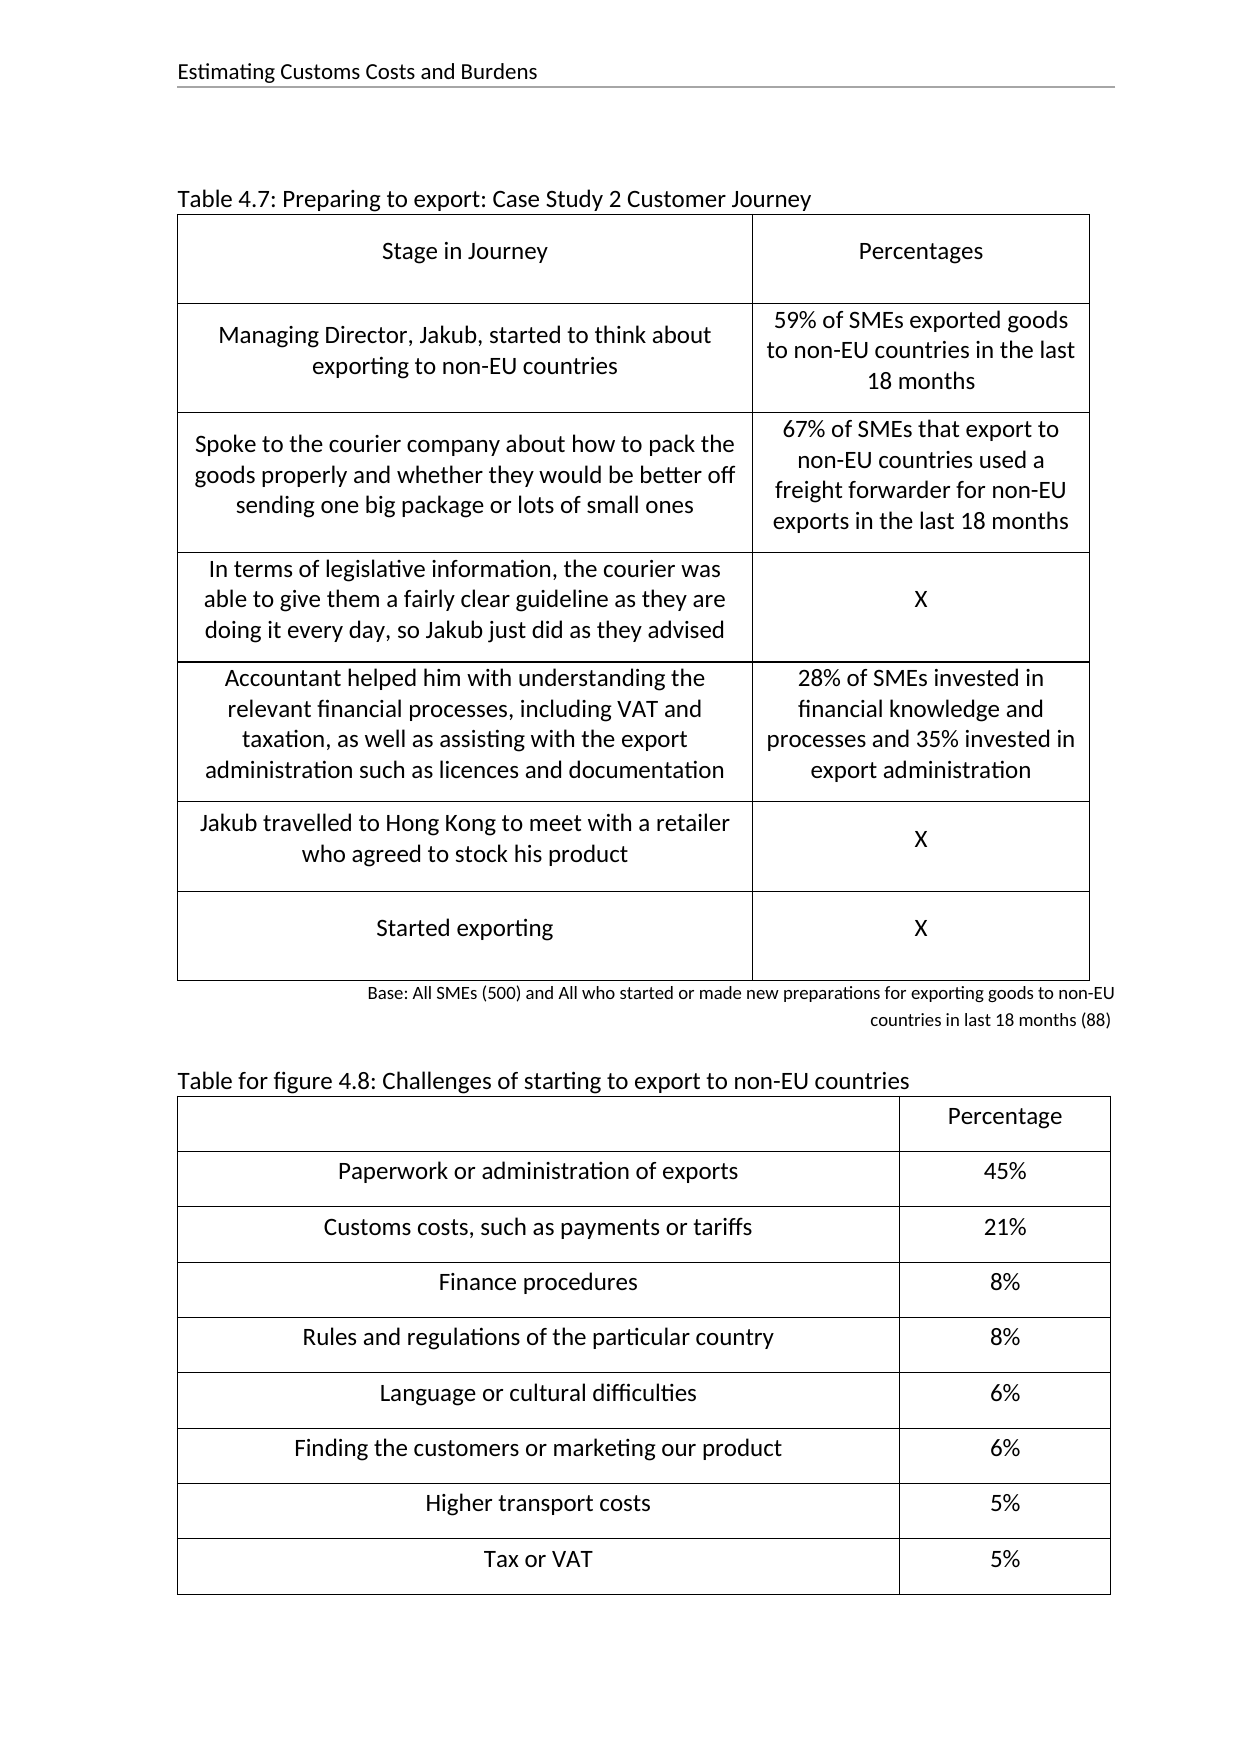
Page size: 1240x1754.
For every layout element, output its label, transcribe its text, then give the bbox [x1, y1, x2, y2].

table_cell Language or cultural difficulties [178, 1373, 899, 1427]
table_cell In terms of legislative information, the courier was able to give them a fairly clear guideline as they are doing it every day, so Jakub just did as they advised [178, 553, 752, 661]
table_header Stage in Journey [178, 215, 752, 303]
table_cell Accountant helped him with understanding the relevant financial processes, including VAT and taxation, as well as assisting with the export administration such as licences and documentation [178, 663, 752, 801]
table_cell X [753, 553, 1089, 661]
table_cell Paperwork or administration of exports [178, 1152, 899, 1206]
table_cell Higher transport costs [178, 1484, 899, 1538]
table_cell 6% [900, 1373, 1110, 1427]
table_cell Spoke to the courier company about how to pack the goods properly and whether they would be better off sending one big package or lots of small ones [178, 413, 752, 552]
table_header [178, 1097, 899, 1151]
table_cell 45% [900, 1152, 1110, 1206]
table_cell 5% [900, 1484, 1110, 1538]
table_cell Customs costs, such as payments or tariffs [178, 1207, 899, 1262]
table_header Percentage [900, 1097, 1110, 1151]
table_cell Finding the customers or marketing our product [178, 1429, 899, 1483]
table_cell 8% [900, 1263, 1110, 1317]
table_cell Finance procedures [178, 1263, 899, 1317]
table_cell Rules and regulations of the particular country [178, 1318, 899, 1372]
table_cell 6% [900, 1429, 1110, 1483]
table_cell 28% of SMEs invested in financial knowledge and processes and 35% invested in export administration [753, 663, 1089, 801]
table_cell Managing Director, Jakub, started to think about exporting to non-EU countries [178, 304, 752, 412]
table_cell 21% [900, 1207, 1110, 1262]
table_cell 5% [900, 1539, 1110, 1593]
table_cell 59% of SMEs exported goods to non-EU countries in the last 18 months [753, 304, 1089, 412]
table_cell X [753, 802, 1089, 891]
subtitle Table for figure 4.8: Challenges of starting to export to non-EU countries [177, 1065, 1115, 1096]
table_cell 67% of SMEs that export to non-EU countries used a freight forwarder for non-EU exports in the last 18 months [753, 413, 1089, 552]
table_cell X [753, 892, 1089, 980]
subtitle Table 4.7: Preparing to export: Case Study 2 Customer Journey [177, 183, 1115, 214]
text Base: All SMEs (500) and All who started or made new preparations for exporting goods to non-EU countries in last 18 months (88) [327, 981, 1115, 1031]
table_cell 8% [900, 1318, 1110, 1372]
table_cell Jakub travelled to Hong Kong to meet with a retailer who agreed to stock his product [178, 802, 752, 891]
table_cell Tax or VAT [178, 1539, 899, 1593]
table_cell Started exporting [178, 892, 752, 980]
table_header Percentages [753, 215, 1089, 303]
